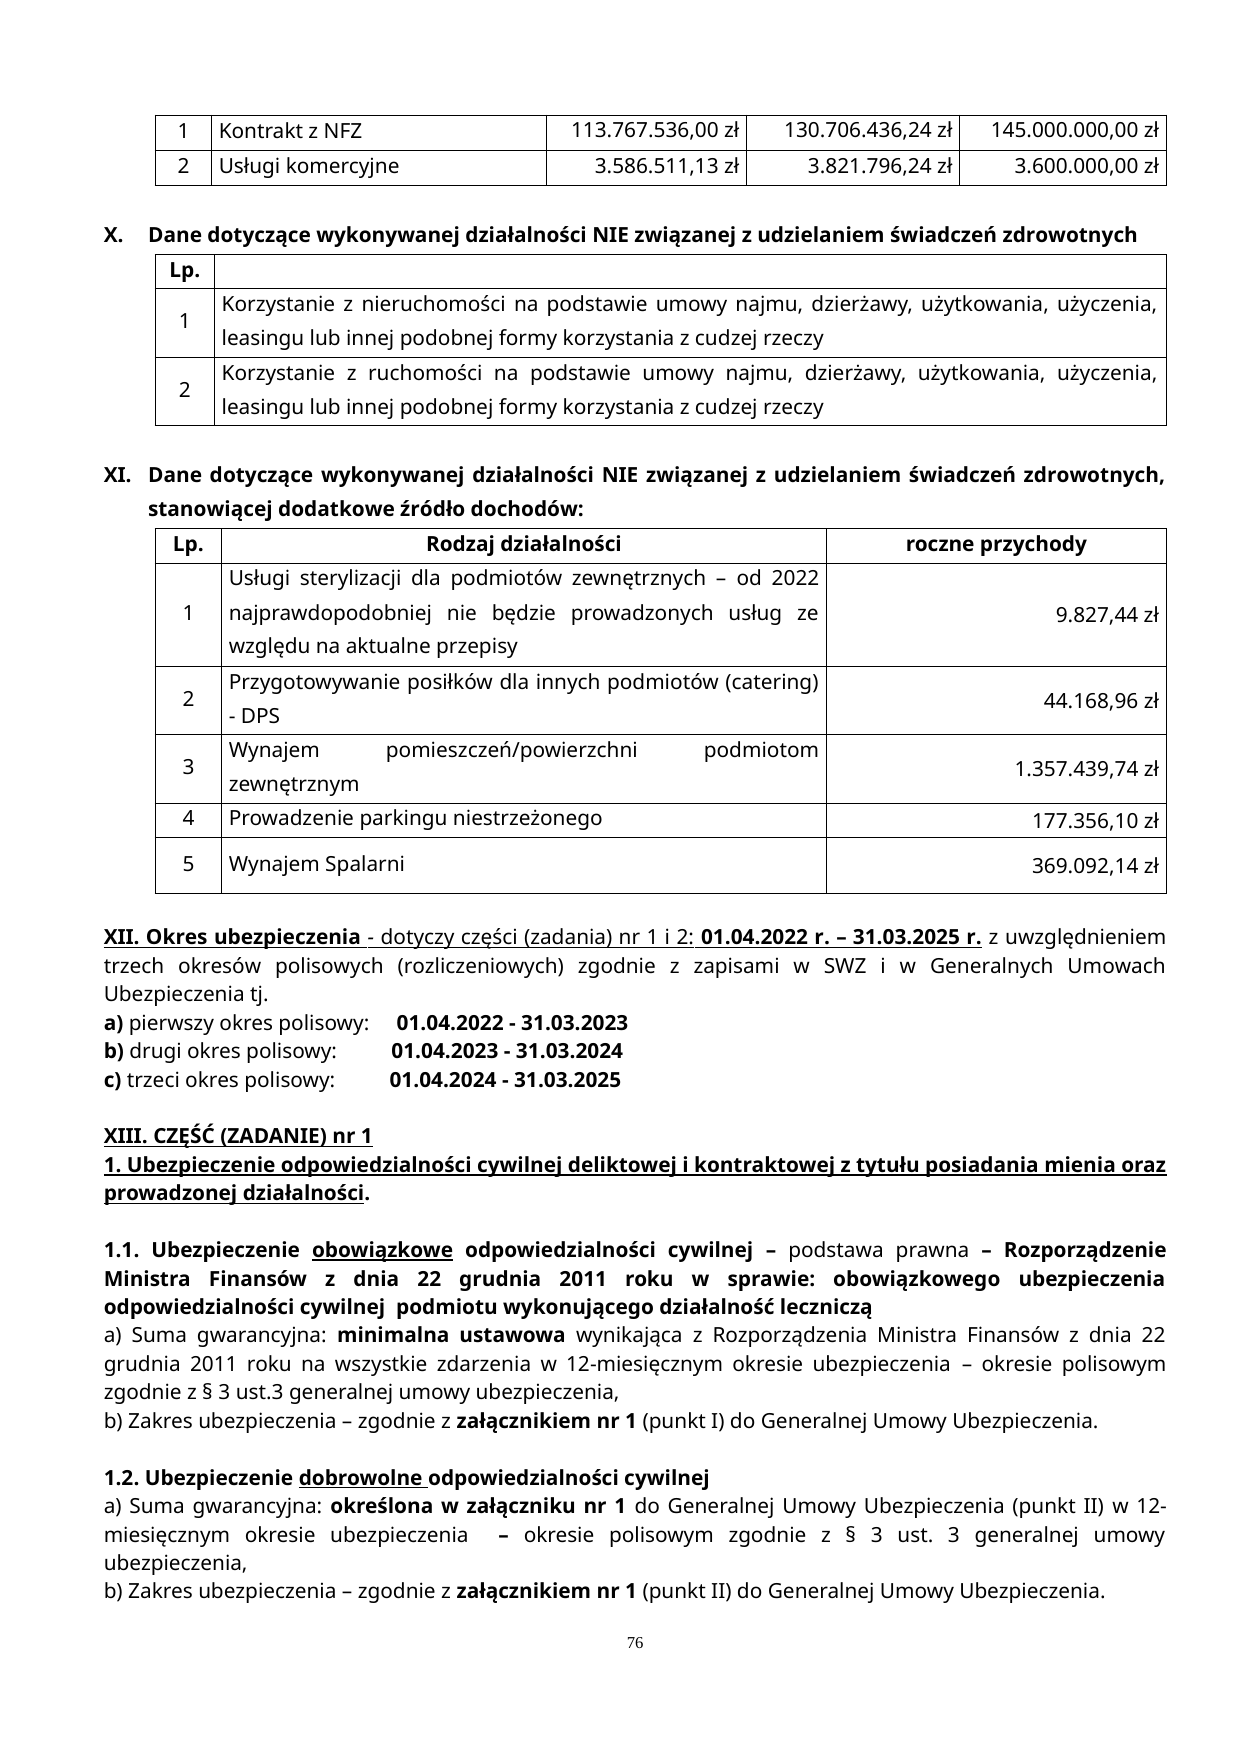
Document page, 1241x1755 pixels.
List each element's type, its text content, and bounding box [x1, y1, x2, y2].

table_cell 4 [156, 804, 221, 837]
table_cell 1.357.439,74 zł [827, 735, 1166, 802]
table_cell 1 [156, 289, 214, 357]
table_cell 2 [156, 667, 221, 734]
table_header Lp. [156, 529, 221, 562]
text a) Suma gwarancyjna: minimalna ustawowa wynikająca z Rozporządzenia Ministra Finansów z dnia 22 grudnia 2011 roku na wszystkie zdarzenia w 12-miesięcznym okresie ubezpieczenia – okresie polisowym zgodnie z § 3 ust.3 generalnej umowy ubezpieczenia, [103, 1321, 1167, 1406]
table_cell Wynajem pomieszczeń/powierzchni podmiotom zewnętrznym [222, 735, 826, 802]
table_cell 3.586.511,13 zł [547, 151, 746, 185]
table_cell 3.600.000,00 zł [960, 151, 1166, 185]
list Dane dotyczące wykonywanej działalności NIE związanej z udzielaniem świadczeń zdrowotnych [103, 220, 1167, 248]
table_cell 145.000.000,00 zł [960, 116, 1166, 150]
text 1. Ubezpieczenie odpowiedzialności cywilnej deliktowej i kontraktowej z tytułu posiadania mienia oraz [103, 1150, 1167, 1174]
table_cell 3.821.796,24 zł [747, 151, 959, 185]
text XIII. CZĘŚĆ (ZADANIE) nr 1 [103, 1122, 1167, 1150]
table_cell 177.356,10 zł [827, 804, 1166, 837]
text 1.2. Ubezpieczenie dobrowolne odpowiedzialności cywilnej [103, 1463, 1167, 1491]
table_cell Usługi komercyjne [212, 151, 546, 185]
text a) pierwszy okres polisowy: 01.04.2022 - 31.03.2023 [103, 1008, 1167, 1036]
text b) drugi okres polisowy: 01.04.2023 - 31.03.2024 [103, 1036, 1167, 1065]
table_cell 1 [156, 116, 211, 150]
text b) Zakres ubezpieczenia – zgodnie z załącznikiem nr 1 (punkt I) do Generalnej Umowy Ubezpieczenia. [103, 1406, 1167, 1434]
table_cell 2 [156, 358, 214, 425]
table_cell Wynajem Spalarni [222, 838, 826, 893]
table_cell 2 [156, 151, 211, 185]
table_cell 44.168,96 zł [827, 667, 1166, 734]
table_header Rodzaj działalności [222, 529, 826, 562]
table_header Lp. [156, 255, 214, 288]
table_cell 3 [156, 735, 221, 802]
table_cell 5 [156, 838, 221, 893]
table_cell Prowadzenie parkingu niestrzeżonego [222, 804, 826, 837]
text a) Suma gwarancyjna: określona w załączniku nr 1 do Generalnej Umowy Ubezpieczenia (punkt II) w 12-miesięcznym okresie ubezpieczenia – okresie polisowym zgodnie z § 3 ust. 3 generalnej umowy ubezpieczenia, [103, 1491, 1167, 1577]
text prowadzonej działalności. [103, 1175, 1167, 1207]
table_header roczne przychody [827, 529, 1166, 562]
table_cell 369.092,14 zł [827, 838, 1166, 893]
table_cell 1 [156, 564, 221, 666]
table_cell 113.767.536,00 zł [547, 116, 746, 150]
table_header [215, 255, 1166, 288]
table_cell 130.706.436,24 zł [747, 116, 959, 150]
list Dane dotyczące wykonywanej działalności NIE związanej z udzielaniem świadczeń zdrowotnych, stanowiącej dodatkowe źródło dochodów: [103, 460, 1167, 523]
text b) Zakres ubezpieczenia – zgodnie z załącznikiem nr 1 (punkt II) do Generalnej Umowy Ubezpieczenia. [103, 1577, 1167, 1605]
table_cell Kontrakt z NFZ [212, 116, 546, 150]
text c) trzeci okres polisowy: 01.04.2024 - 31.03.2025 [103, 1065, 1167, 1093]
table_cell Przygotowywanie posiłków dla innych podmiotów (catering) - DPS [222, 667, 826, 734]
table_cell Korzystanie z ruchomości na podstawie umowy najmu, dzierżawy, użytkowania, użyczenia, leasingu lub innej podobnej formy korzystania z cudzej rzeczy [215, 358, 1166, 425]
table_cell 9.827,44 zł [827, 564, 1166, 666]
text XII. Okres ubezpieczenia - dotyczy części (zadania) nr 1 i 2: 01.04.2022 r. – 31.03.2025 r. z uwzględnieniem trzech okresów polisowych (rozliczeniowych) zgodnie z zapisami w SWZ i w Generalnych Umowach Ubezpieczenia tj. [103, 922, 1167, 1008]
text 1.1. Ubezpieczenie obowiązkowe odpowiedzialności cywilnej – podstawa prawna – Rozporządzenie Ministra Finansów z dnia 22 grudnia 2011 roku w sprawie: obowiązkowego ubezpieczenia odpowiedzialności cywilnej podmiotu wykonującego działalność leczniczą [103, 1235, 1167, 1321]
table_cell Korzystanie z nieruchomości na podstawie umowy najmu, dzierżawy, użytkowania, użyczenia, leasingu lub innej podobnej formy korzystania z cudzej rzeczy [215, 289, 1166, 357]
table_cell Usługi sterylizacji dla podmiotów zewnętrznych – od 2022 najprawdopodobniej nie będzie prowadzonych usług ze względu na aktualne przepisy [222, 564, 826, 666]
